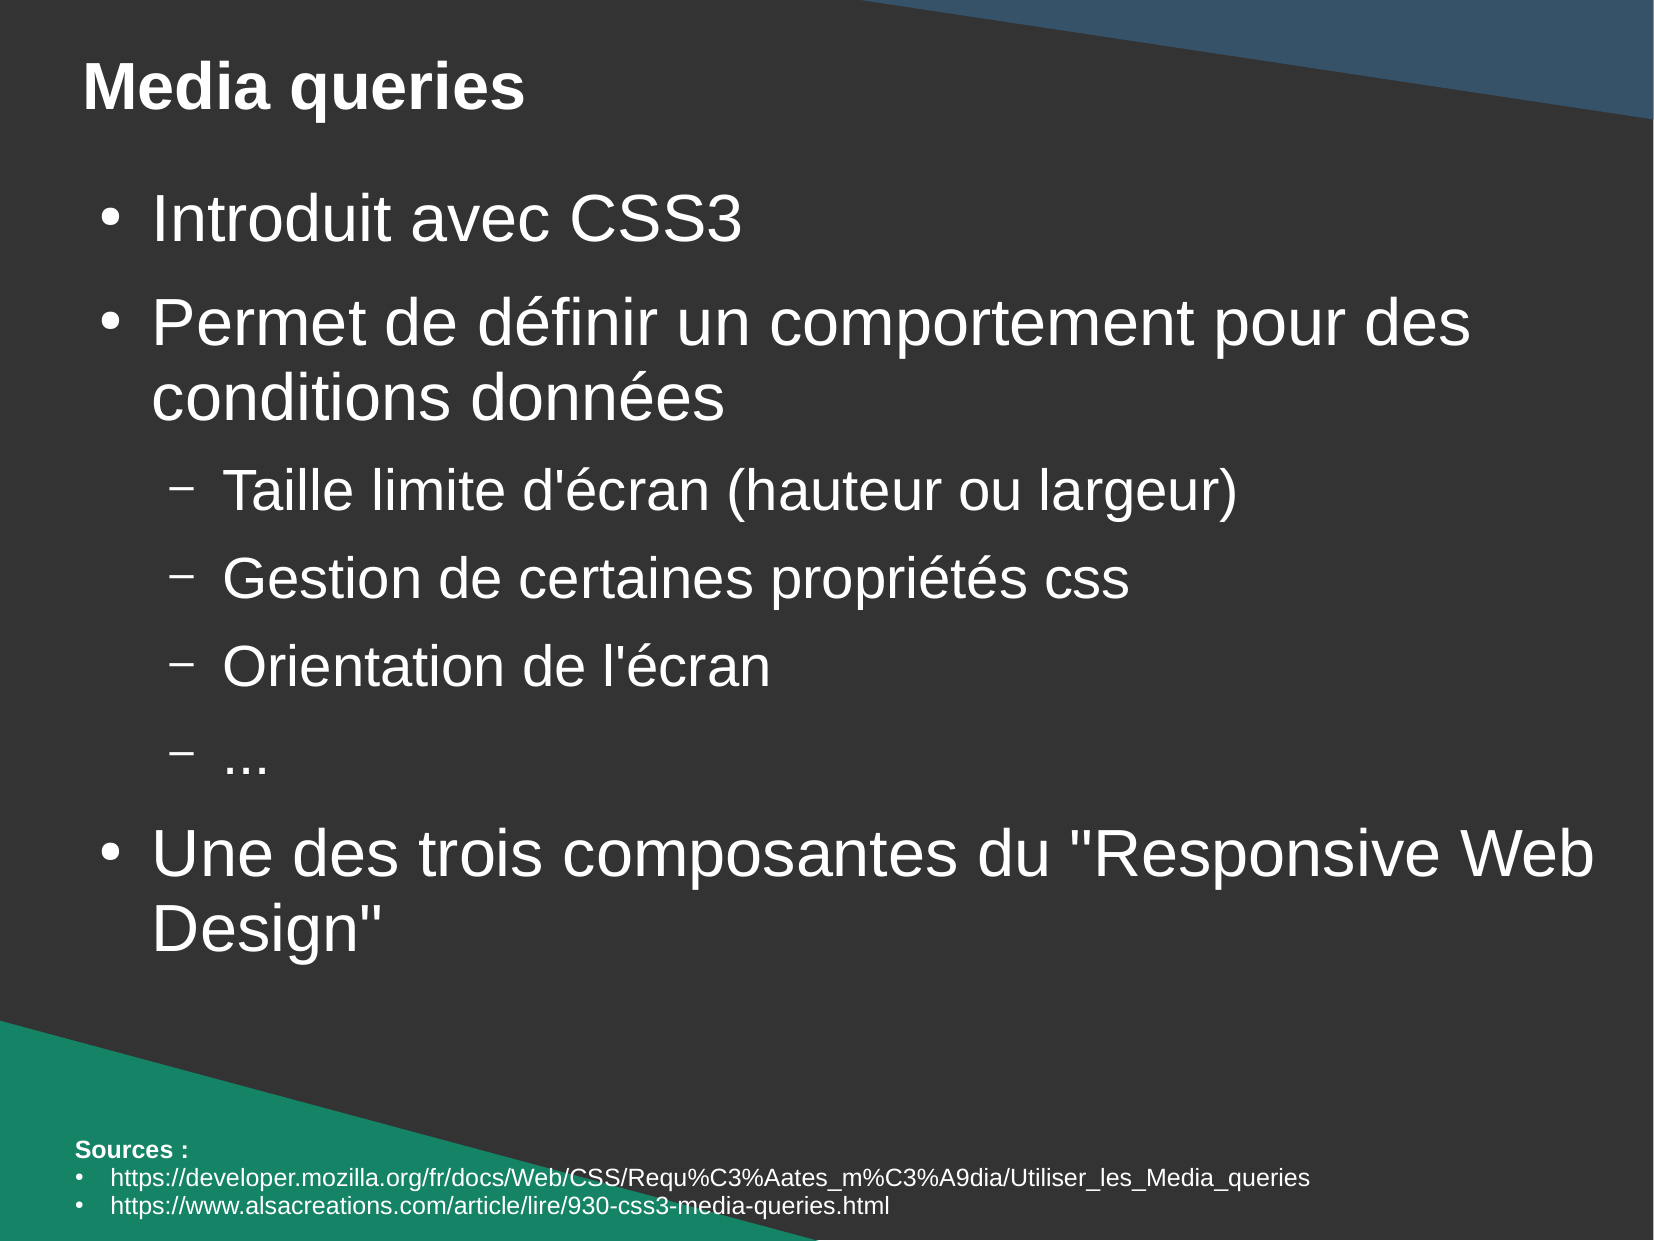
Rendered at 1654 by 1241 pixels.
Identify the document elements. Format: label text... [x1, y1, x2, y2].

text_box [0, 1020, 399, 1241]
text_box [860, 0, 1654, 120]
text_box Sources : https://developer.mozilla.org/fr/docs/Web/CSS/Requ%C3%Aates_m%C3%A9dia/Utiliser_les_Media_queries https://www.alsacreations.com/article/lire/930-css3-media-queries.html [60, 1128, 1546, 1241]
list Introduit avec CSS3 Permet de définir un comportement pour des conditions données Taille limite d'écran (hauteur ou largeur) Gestion de certaines propriétés css Orientation de l'écran ... Une des trois composantes du "Responsive Web Design" [80, 180, 1605, 1099]
title Media queries [82, 49, 1571, 162]
